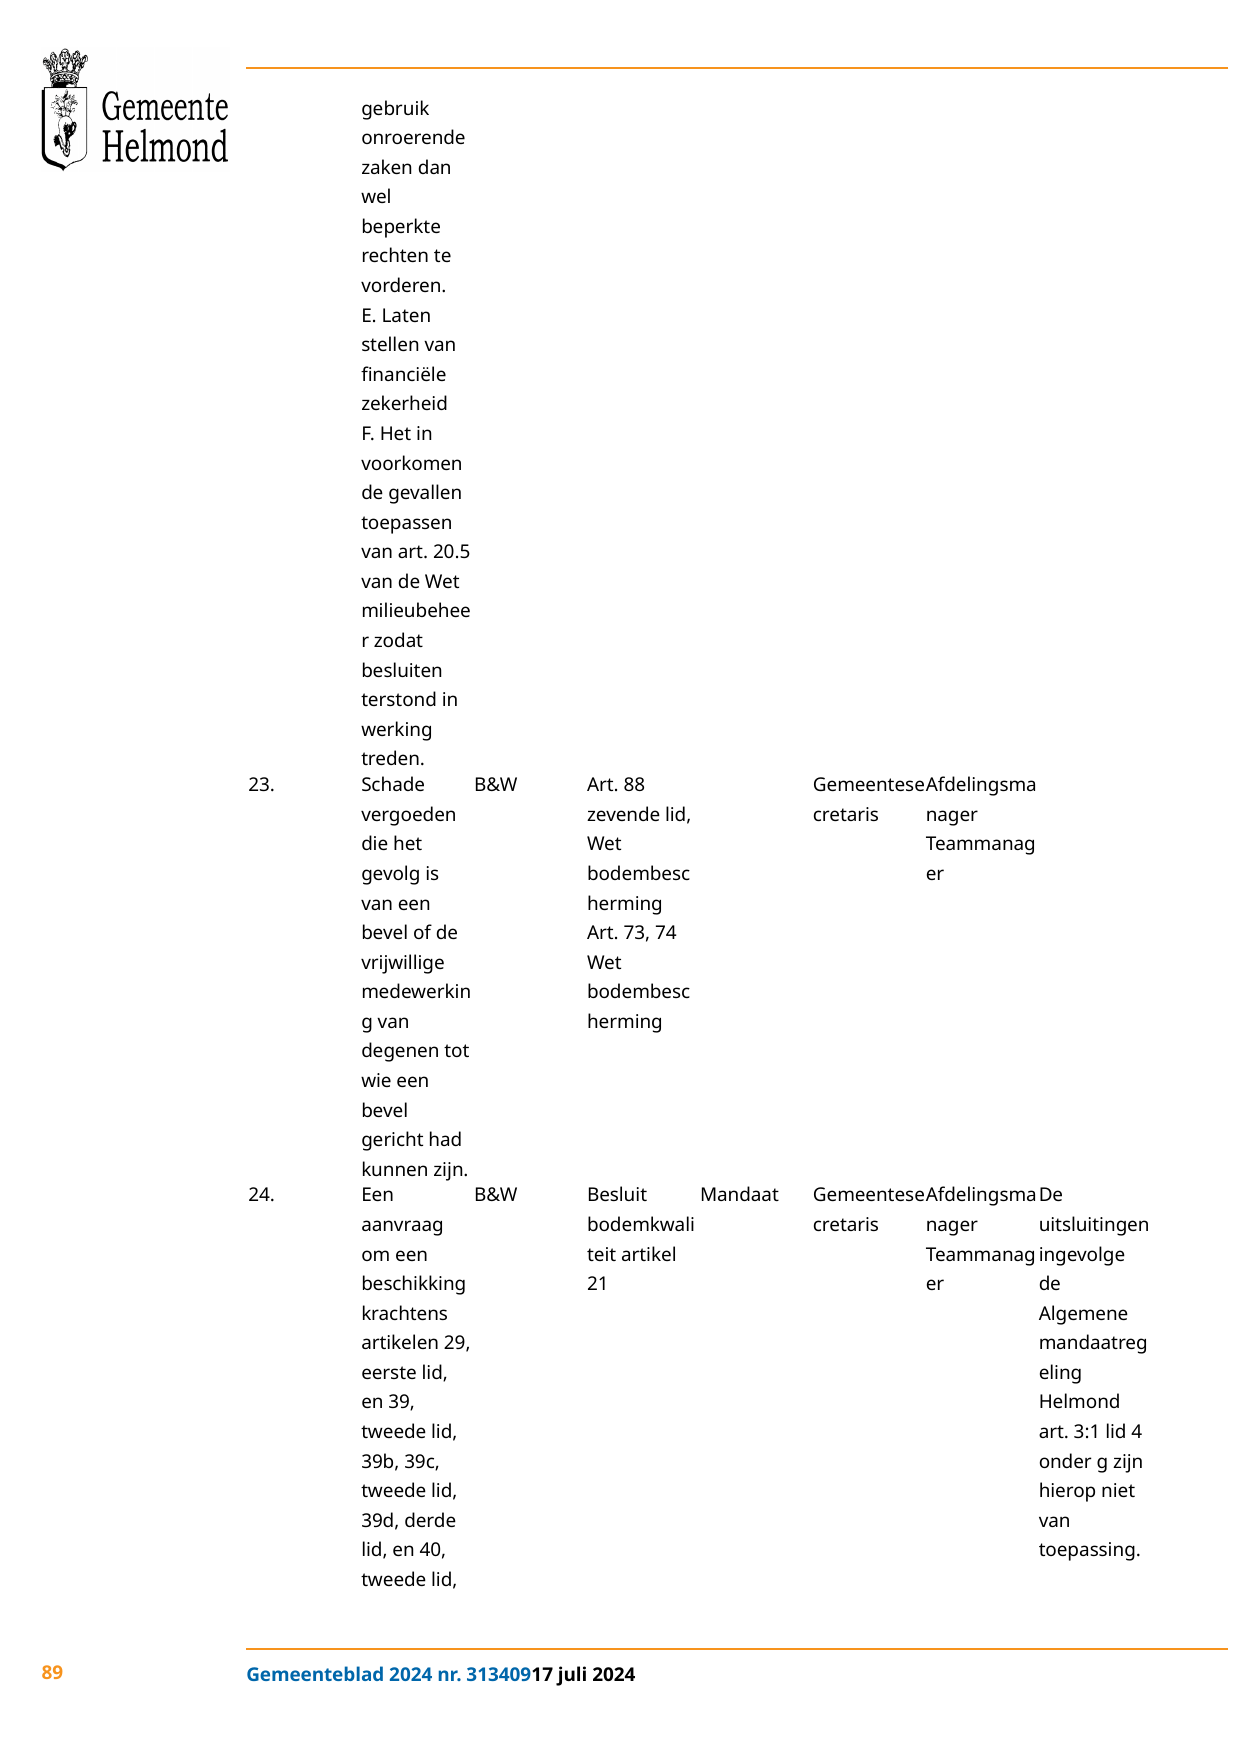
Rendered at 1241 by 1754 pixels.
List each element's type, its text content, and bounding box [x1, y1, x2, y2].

table_cell [474, 95, 587, 771]
table_cell [1039, 95, 1152, 771]
table_cell [1039, 771, 1152, 1182]
table_cell B&W [474, 1182, 587, 1592]
table_cell [700, 95, 813, 771]
table_cell [248, 95, 361, 771]
table_cell Schade vergoeden die het gevolg is van een bevel of de vrijwillige medewerking van degenen tot wie een bevel gericht had kunnen zijn. [361, 771, 474, 1182]
table_cell Besluit bodemkwaliteit artikel 21 [587, 1182, 700, 1592]
table_cell Art. 88 zevende lid, Wet bodembescherming Art. 73, 74 Wet bodembescherming [587, 771, 700, 1182]
table_cell [587, 95, 700, 771]
table_cell [813, 95, 926, 771]
table_cell Mandaat [700, 1182, 813, 1592]
table_cell Afdelingsmanager Teammanager [926, 771, 1038, 1182]
table_cell 24. [248, 1182, 361, 1592]
table_cell Gemeentesecretaris [813, 771, 926, 1182]
table_cell [926, 95, 1038, 771]
picture [41, 47, 231, 172]
table_cell B&W [474, 771, 587, 1182]
table_cell De uitsluitingen ingevolge de Algemene mandaatregeling Helmond art. 3:1 lid 4 onder g zijn hierop niet van toepassing. [1039, 1182, 1152, 1592]
table_cell Een aanvraag om een beschikking krachtens artikelen 29, eerste lid, en 39, tweede lid, 39b, 39c, tweede lid, 39d, derde lid, en 40, tweede lid, [361, 1182, 474, 1592]
table_cell 23. [248, 771, 361, 1182]
table_cell gebruik onroerende zaken dan wel beperkte rechten te vorderen. E. Laten stellen van financiële zekerheid F. Het in voorkomende gevallen toepassen van art. 20.5 van de Wet milieubeheer zodat besluiten terstond in werking treden. [361, 95, 474, 771]
table_cell Afdelingsmanager Teammanager [926, 1182, 1038, 1592]
table_cell [700, 771, 813, 1182]
table_cell Gemeentesecretaris [813, 1182, 926, 1592]
